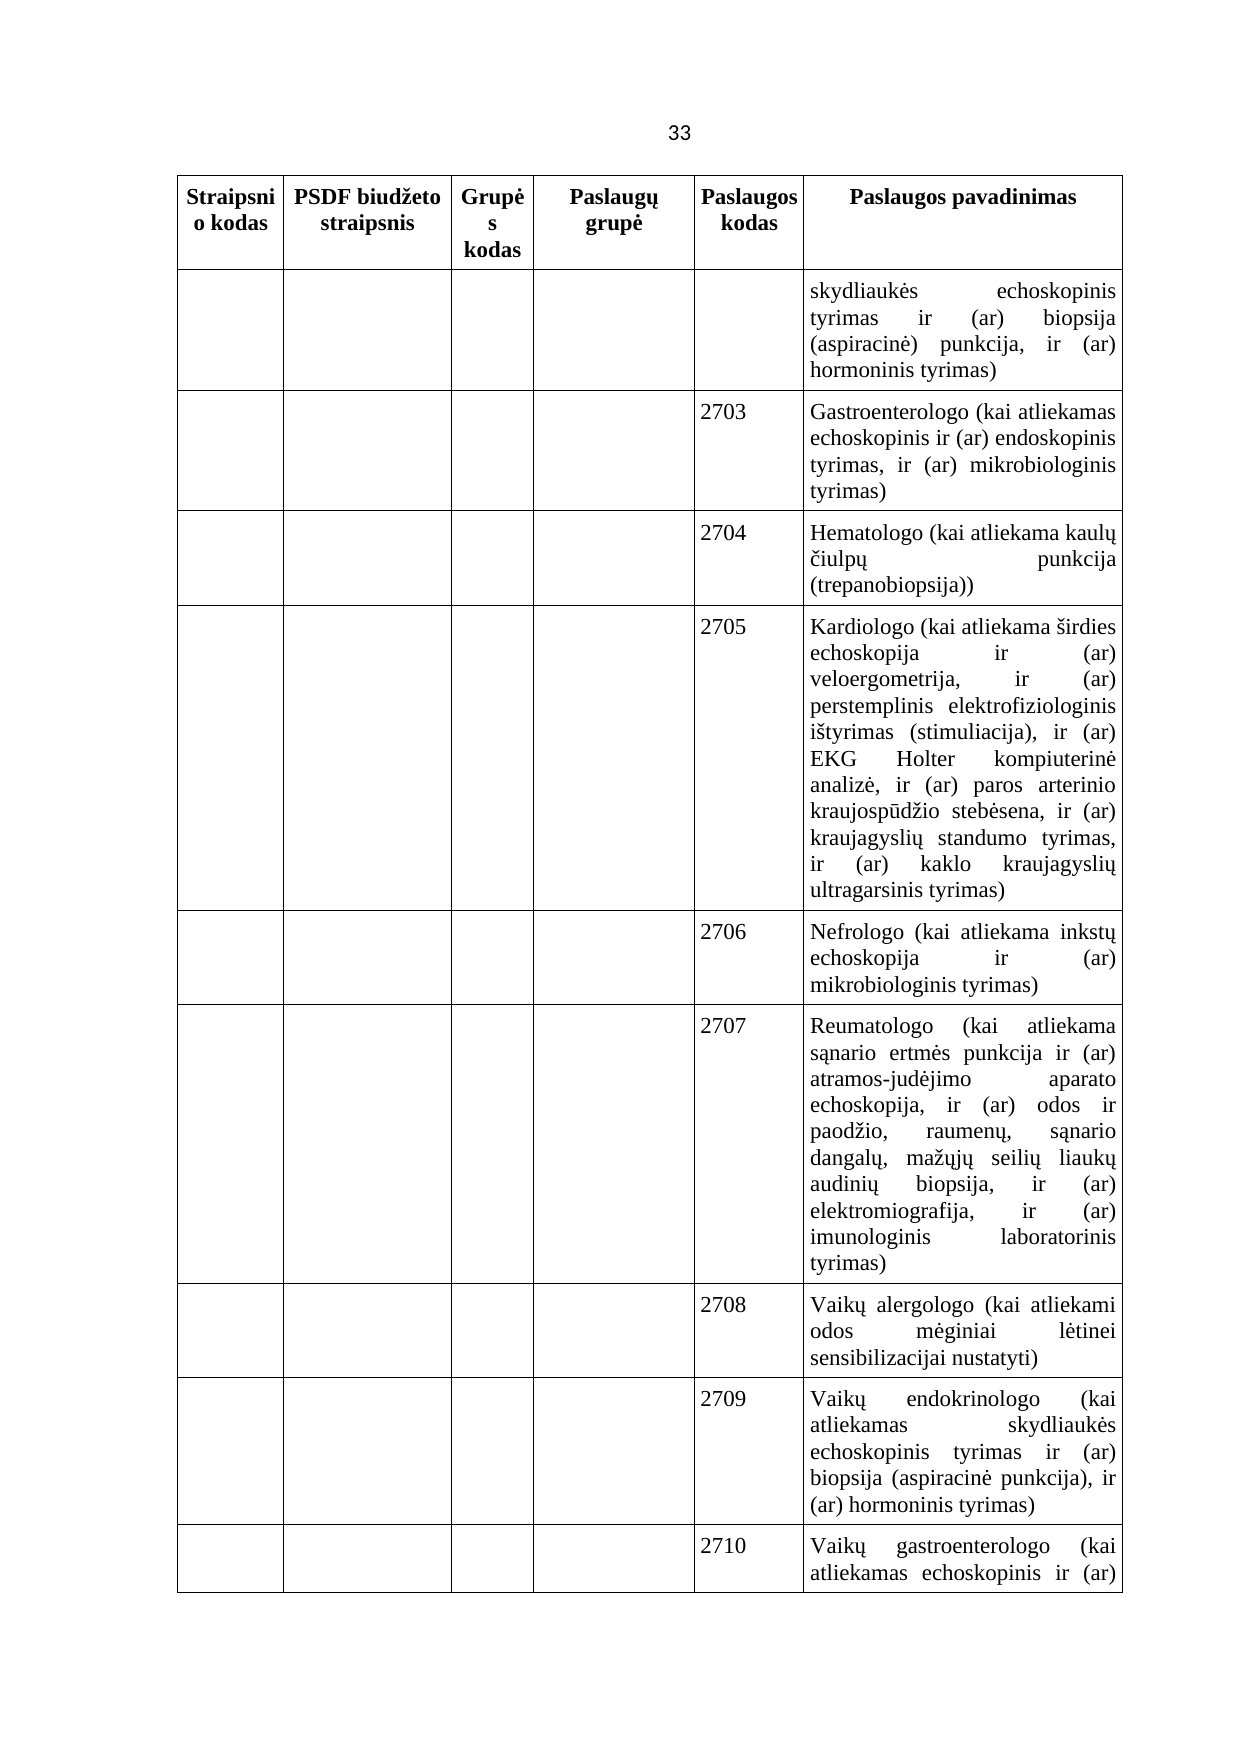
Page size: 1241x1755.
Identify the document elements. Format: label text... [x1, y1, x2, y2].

table_cell [534, 1525, 694, 1592]
table_cell Vaikų alergologo (kai atliekami odos mėginiai lėtinei sensibilizacijai nustatyti) [804, 1284, 1122, 1377]
table_header Grupės kodas [452, 176, 533, 269]
table_cell [534, 911, 694, 1004]
table_cell 2705 [695, 606, 803, 910]
table_cell [534, 1005, 694, 1283]
table_cell [178, 1525, 283, 1592]
table_cell [178, 1005, 283, 1283]
table_cell [178, 911, 283, 1004]
table_header PSDF biudžeto straipsnis [284, 176, 451, 269]
table_cell [452, 1284, 533, 1377]
table_cell [284, 1378, 451, 1524]
table_cell [452, 511, 533, 605]
table_cell 2704 [695, 511, 803, 605]
table_cell [284, 606, 451, 910]
table_cell [452, 1005, 533, 1283]
table_header Paslaugos pavadinimas [804, 176, 1122, 269]
table_cell [284, 511, 451, 605]
table_cell [534, 1284, 694, 1377]
table_cell [452, 911, 533, 1004]
table_cell Kardiologo (kai atliekama širdies echoskopija ir (ar) veloergometrija, ir (ar) perstemplinis elektrofiziologinis ištyrimas (stimuliacija), ir (ar) EKG Holter kompiuterinė analizė, ir (ar) paros arterinio kraujospūdžio stebėsena, ir (ar) kraujagyslių standumo tyrimas, ir (ar) kaklo kraujagyslių ultragarsinis tyrimas) [804, 606, 1122, 910]
table_cell Gastroenterologo (kai atliekamas echoskopinis ir (ar) endoskopinis tyrimas, ir (ar) mikrobiologinis tyrimas) [804, 391, 1122, 510]
table_cell Hematologo (kai atliekama kaulų čiulpų punkcija (trepanobiopsija)) [804, 511, 1122, 605]
table_header Straipsnio kodas [178, 176, 283, 269]
table_cell [178, 270, 283, 390]
table_cell 2710 [695, 1525, 803, 1592]
table_cell [534, 511, 694, 605]
table_cell [452, 270, 533, 390]
table_cell Vaikų endokrinologo (kai atliekamas skydliaukės echoskopinis tyrimas ir (ar) biopsija (aspiracinė punkcija), ir (ar) hormoninis tyrimas) [804, 1378, 1122, 1524]
table_cell 2707 [695, 1005, 803, 1283]
table_cell [534, 1378, 694, 1524]
table_cell [284, 1525, 451, 1592]
table_cell [695, 270, 803, 390]
table_cell 2706 [695, 911, 803, 1004]
table_cell [284, 1284, 451, 1377]
table_cell 2708 [695, 1284, 803, 1377]
table_cell [178, 1284, 283, 1377]
table_cell [284, 1005, 451, 1283]
table_cell [284, 270, 451, 390]
table_cell 2703 [695, 391, 803, 510]
table_cell Vaikų gastroenterologo (kai atliekamas echoskopinis ir (ar) [804, 1525, 1122, 1592]
table_cell [534, 391, 694, 510]
table_cell [534, 270, 694, 390]
table_cell [452, 1378, 533, 1524]
table_cell Nefrologo (kai atliekama inkstų echoskopija ir (ar) mikrobiologinis tyrimas) [804, 911, 1122, 1004]
table_cell skydliaukės echoskopinis tyrimas ir (ar) biopsija (aspiracinė) punkcija, ir (ar) hormoninis tyrimas) [804, 270, 1122, 390]
table_cell Reumatologo (kai atliekama sąnario ertmės punkcija ir (ar) atramos-judėjimo aparato echoskopija, ir (ar) odos ir paodžio, raumenų, sąnario dangalų, mažųjų seilių liaukų audinių biopsija, ir (ar) elektromiografija, ir (ar) imunologinis laboratorinis tyrimas) [804, 1005, 1122, 1283]
table_cell [178, 1378, 283, 1524]
table_cell [178, 391, 283, 510]
table_cell [178, 606, 283, 910]
table_cell [452, 391, 533, 510]
table_cell [452, 606, 533, 910]
table_cell 2709 [695, 1378, 803, 1524]
table_cell [284, 911, 451, 1004]
table_cell [452, 1525, 533, 1592]
table_cell [178, 511, 283, 605]
table_header Paslaugos kodas [695, 176, 803, 269]
table_header Paslaugų grupė [534, 176, 694, 269]
table_cell [534, 606, 694, 910]
table_cell [284, 391, 451, 510]
